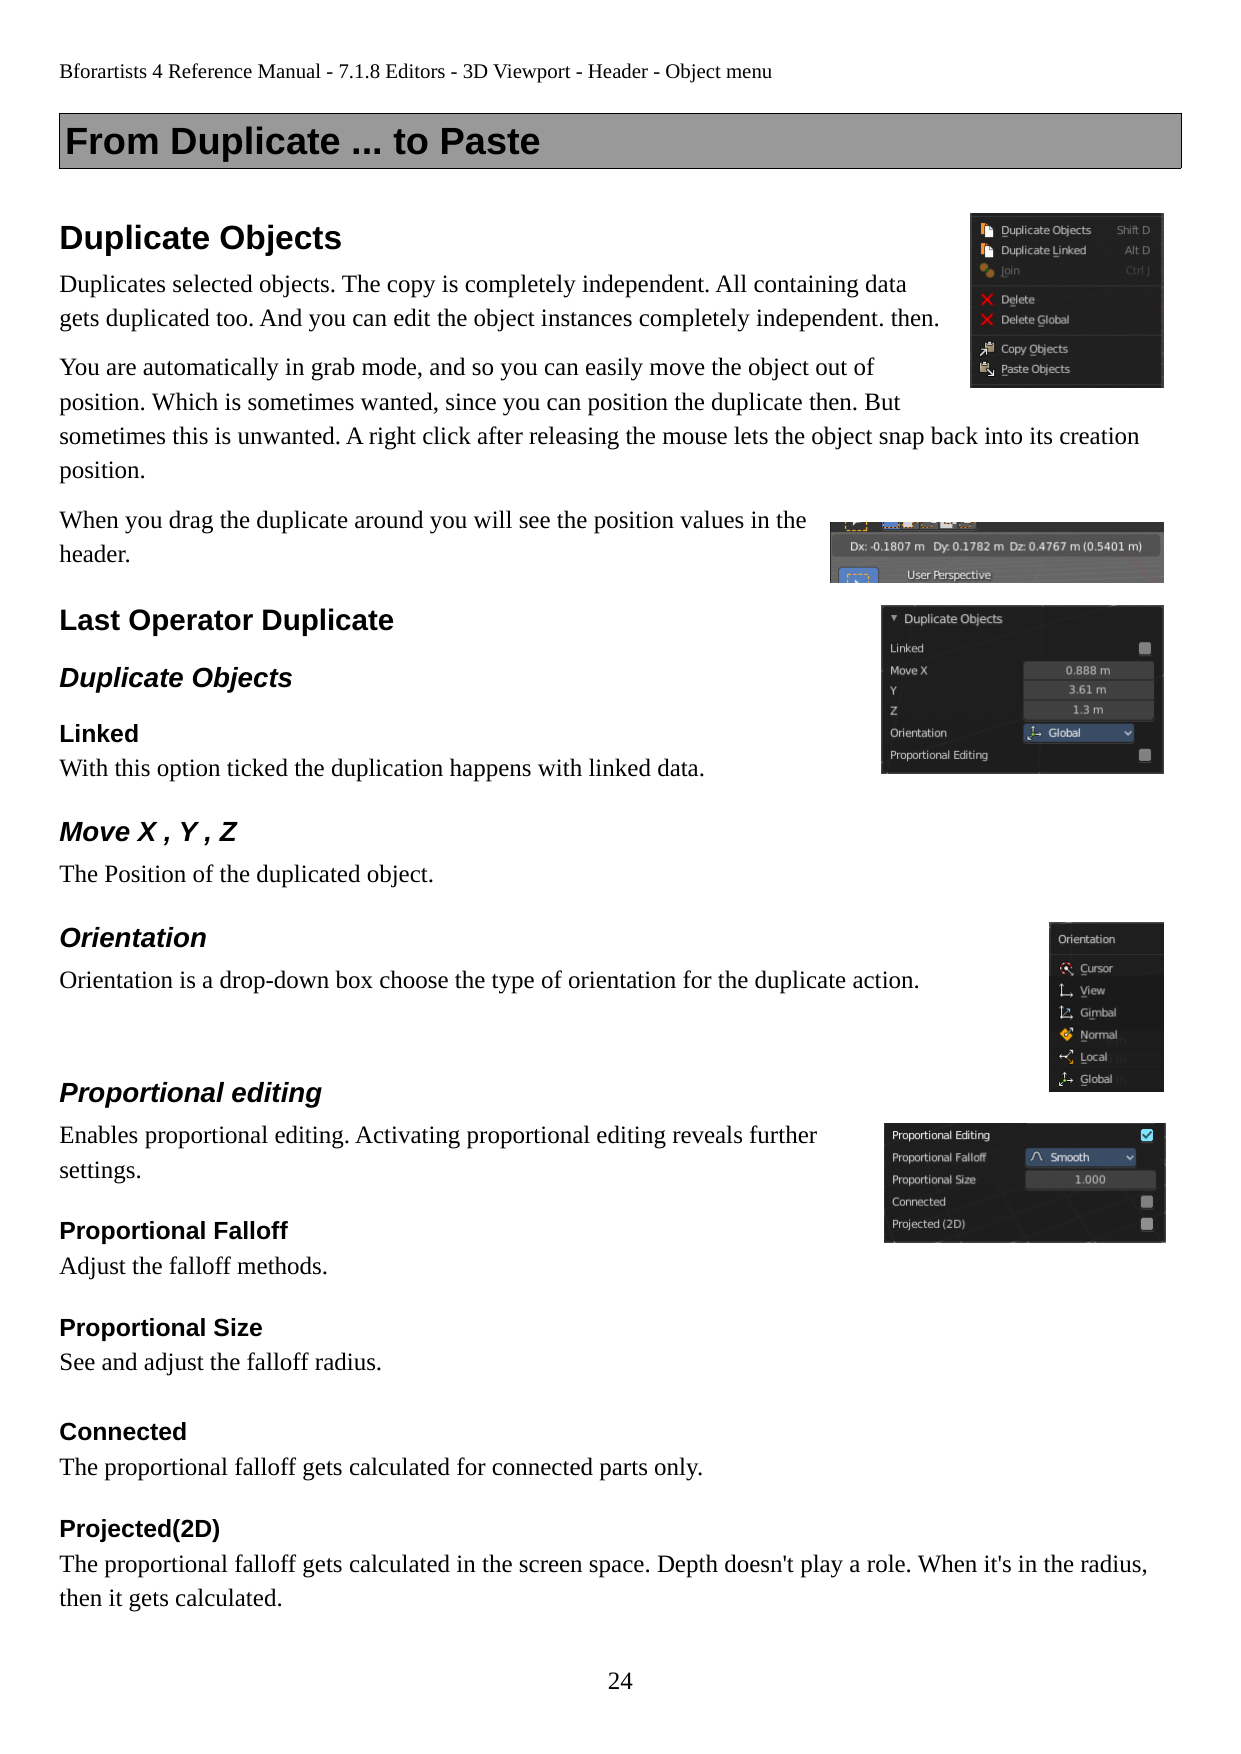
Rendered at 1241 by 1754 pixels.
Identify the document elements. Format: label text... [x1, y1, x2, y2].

subtitle Last Operator Duplicate [59, 603, 1181, 637]
subtitle Proportional Falloff [59, 1216, 1181, 1245]
text You are automatically in grab mode, and so you can easily move the object out of position. Which is sometimes wanted, since you can position the duplicate then. But sometimes this is unwanted. A right click after releasing the mouse lets the object snap back into its creation position. [59, 352, 1181, 484]
text When you drag the duplicate around you will see the position values in the header. [59, 505, 1181, 522]
subtitle Connected [59, 1417, 1181, 1446]
text Enables proportional editing. Activating proportional editing reveals further settings. [59, 1120, 1181, 1183]
subtitle Orientation [59, 921, 1181, 953]
text The Position of the duplicated object. [59, 859, 1181, 888]
text With this option ticked the duplication happens with linked data. [59, 753, 1181, 782]
text The proportional falloff gets calculated for connected parts only. [59, 1452, 1181, 1481]
picture [830, 522, 1164, 583]
subtitle Move X , Y , Z [59, 815, 1181, 847]
subtitle [1164, 217, 1181, 256]
text Orientation is a drop-down box choose the type of orientation for the duplicate action. [59, 965, 1049, 994]
text See and adjust the falloff radius. [59, 1347, 1181, 1376]
subtitle Proportional editing [59, 1076, 1181, 1108]
text Adjust the falloff methods. [59, 1251, 1181, 1280]
picture [1049, 922, 1164, 1092]
picture [970, 213, 1164, 388]
text The proportional falloff gets calculated in the screen space. Depth doesn't play a role. When it's in the radius, then it gets calculated. [59, 1549, 1181, 1612]
subtitle Projected(2D) [59, 1514, 1181, 1542]
subtitle Duplicate Objects [59, 217, 970, 256]
subtitle [1164, 662, 1181, 694]
table_header From Duplicate ... to Paste [60, 114, 1181, 168]
picture [884, 1123, 1166, 1243]
subtitle Proportional Size [59, 1313, 1181, 1341]
subtitle [1164, 719, 1181, 747]
subtitle Linked [59, 719, 881, 747]
picture [881, 605, 1164, 774]
text Duplicates selected objects. The copy is completely independent. All containing data gets duplicated too. And you can edit the object instances completely independent. then. [59, 269, 970, 332]
subtitle Duplicate Objects [59, 662, 881, 694]
